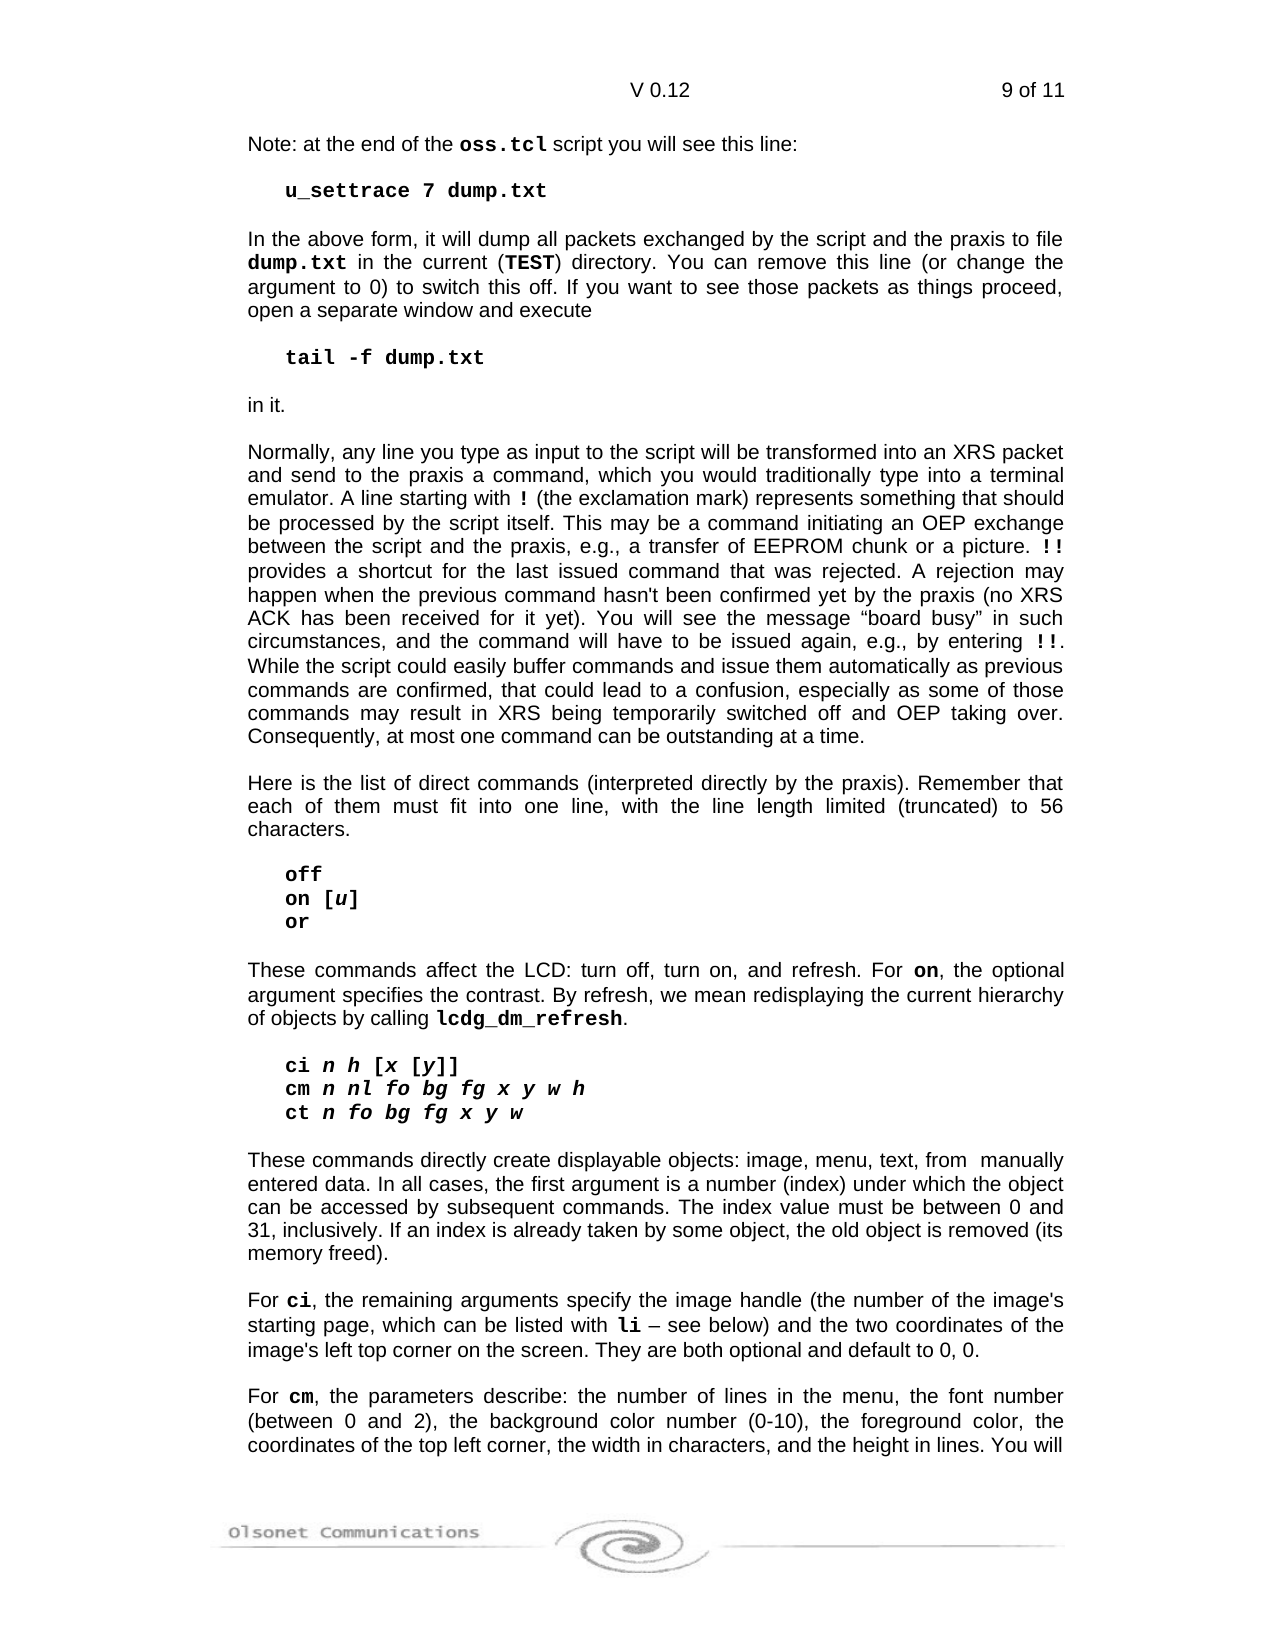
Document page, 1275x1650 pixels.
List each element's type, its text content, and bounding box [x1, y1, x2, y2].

text Note: at the end of the oss.tcl script you will see this line: [247, 132, 1065, 157]
text cm n nl fo bg fg x y w h [285, 1078, 1065, 1102]
text in it. [247, 394, 1065, 417]
text For cm, the parameters describe: the number of lines in the menu, the font number (between 0 and 2), the background color number (0-10), the foreground color, the coordinates of the top left corner, the width in characters, and the height in lines. You will [247, 1385, 1065, 1457]
text For ci, the remaining arguments specify the image handle (the number of the image's starting page, which can be listed with li – see below) and the two coordinates of the image's left top corner on the screen. They are both optional and default to 0, 0. [247, 1288, 1065, 1362]
text off [285, 864, 1065, 888]
text tail -f dump.txt [285, 345, 1065, 371]
text These commands affect the LCD: turn off, turn on, and refresh. For on, the optional argument specifies the contrast. By refresh, we mean redisplaying the current hierarchy of objects by calling lcdg_dm_refresh. [247, 958, 1065, 1032]
text Here is the list of direct commands (interpreted directly by the praxis). Remember that each of them must fit into one line, with the line length limited (truncated) to 56 characters. [247, 771, 1065, 841]
picture [210, 1504, 1065, 1596]
text u_settrace 7 dump.txt [285, 181, 1065, 204]
text on [u] [285, 888, 1065, 911]
text ci n h [x [y]] [285, 1055, 1065, 1078]
text In the above form, it will dump all packets exchanged by the script and the praxis to file dump.txt in the current (TEST) directory. You can remove this line (or change the argument to 0) to switch this off. If you want to see those packets as things proceed, open a separate window and execute [247, 227, 1065, 322]
text ct n fo bg fg x y w [285, 1102, 1065, 1126]
text Normally, any line you type as input to the script will be transformed into an XRS packet and send to the praxis a command, which you would traditionally type into a terminal emulator. A line starting with ! (the exclamation mark) represents something that should be processed by the script itself. This may be a command initiating an OEP exchange between the script and the praxis, e.g., a transfer of EEPROM chunk or a picture. !! provides a shortcut for the last issued command that was rejected. A rejection may happen when the previous command hasn't been confirmed yet by the praxis (no XRS ACK has been received for it yet). You will see the message “board busy” in such circumstances, and the command will have to be issued again, e.g., by entering !!. While the script could easily buffer commands and issue them automatically as previous commands are confirmed, that could lead to a confusion, especially as some of those commands may result in XRS being temporarily switched off and OEP taking over. Consequently, at most one command can be outstanding at a time. [247, 440, 1065, 748]
text or [285, 911, 1065, 935]
text These commands directly create displayable objects: image, menu, text, from manually entered data. In all cases, the first argument is a number (index) under which the object can be accessed by subsequent commands. The index value must be between 0 and 31, inclusively. If an index is already taken by some object, the old object is removed (its memory freed). [247, 1149, 1065, 1265]
